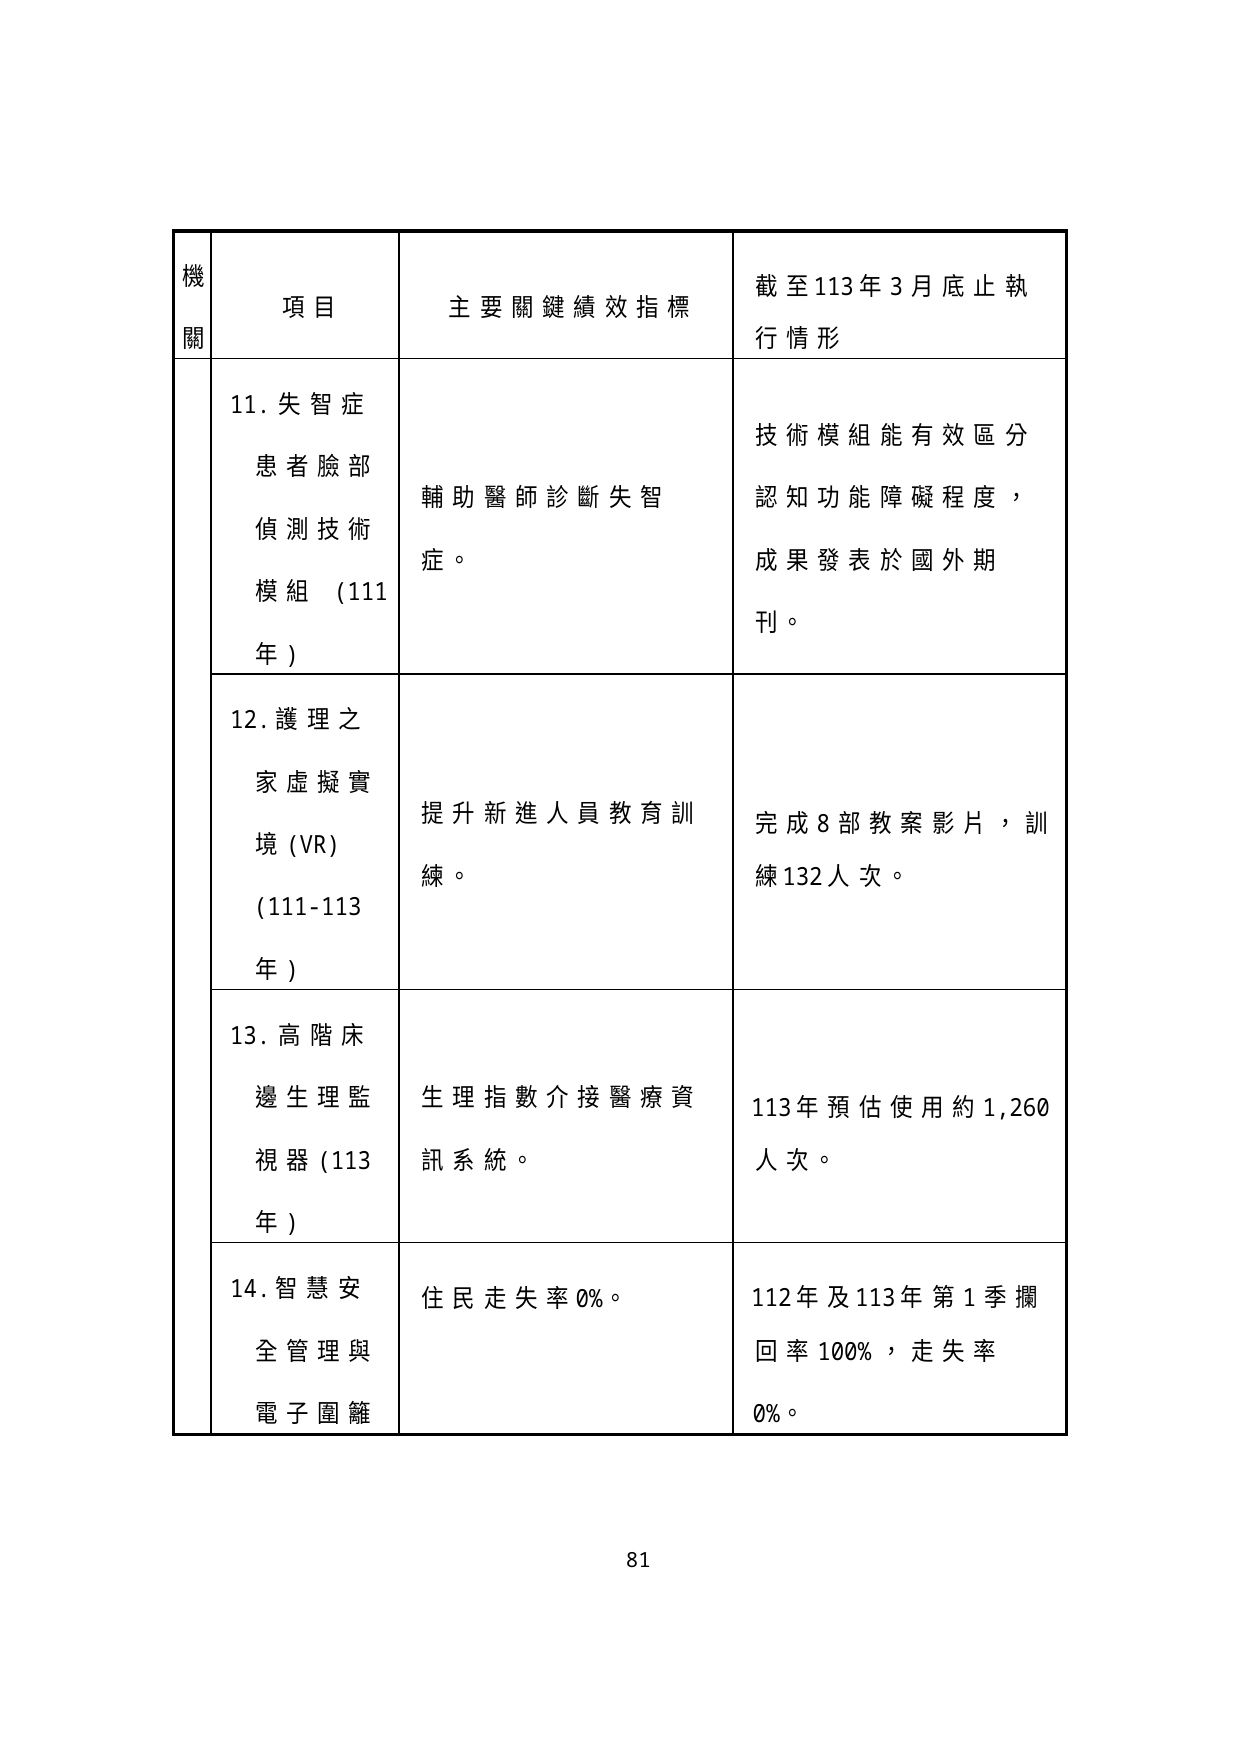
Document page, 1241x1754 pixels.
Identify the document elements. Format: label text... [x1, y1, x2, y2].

table_header 項目 [212, 233, 398, 357]
table_cell 113年預估使用約1,260人次。 [734, 990, 1065, 1242]
table_cell [175, 359, 210, 1432]
table_cell 12.護理之家虛擬實境(VR) (111-113年) [212, 675, 398, 989]
table_cell 住民走失率0%。 [400, 1243, 732, 1432]
table_cell 完成8部教案影片，訓練132人次。 [734, 675, 1065, 989]
table_header 截至113年3月底止執行情形 [734, 233, 1065, 357]
table_cell 112年及113年第1季攔回率100%，走失率0%。 [734, 1243, 1065, 1432]
table_cell 提升新進人員教育訓練。 [400, 675, 732, 989]
table_cell 14.智慧安全管理與電子圍籬 [212, 1243, 398, 1432]
table_cell 11. 失智症患者臉部偵測技術模組 (111年) [212, 359, 398, 673]
table_header 主要關鍵績效指標 [400, 233, 732, 357]
table_cell 輔助醫師診斷失智症。 [400, 359, 732, 673]
table_header 機關 [175, 233, 210, 357]
table_cell 生理指數介接醫療資訊系統。 [400, 990, 732, 1242]
table_cell 13. 高階床邊生理監視器(113年) [212, 990, 398, 1242]
table_cell 技術模組能有效區分認知功能障礙程度，成果發表於國外期刊。 [734, 359, 1065, 673]
